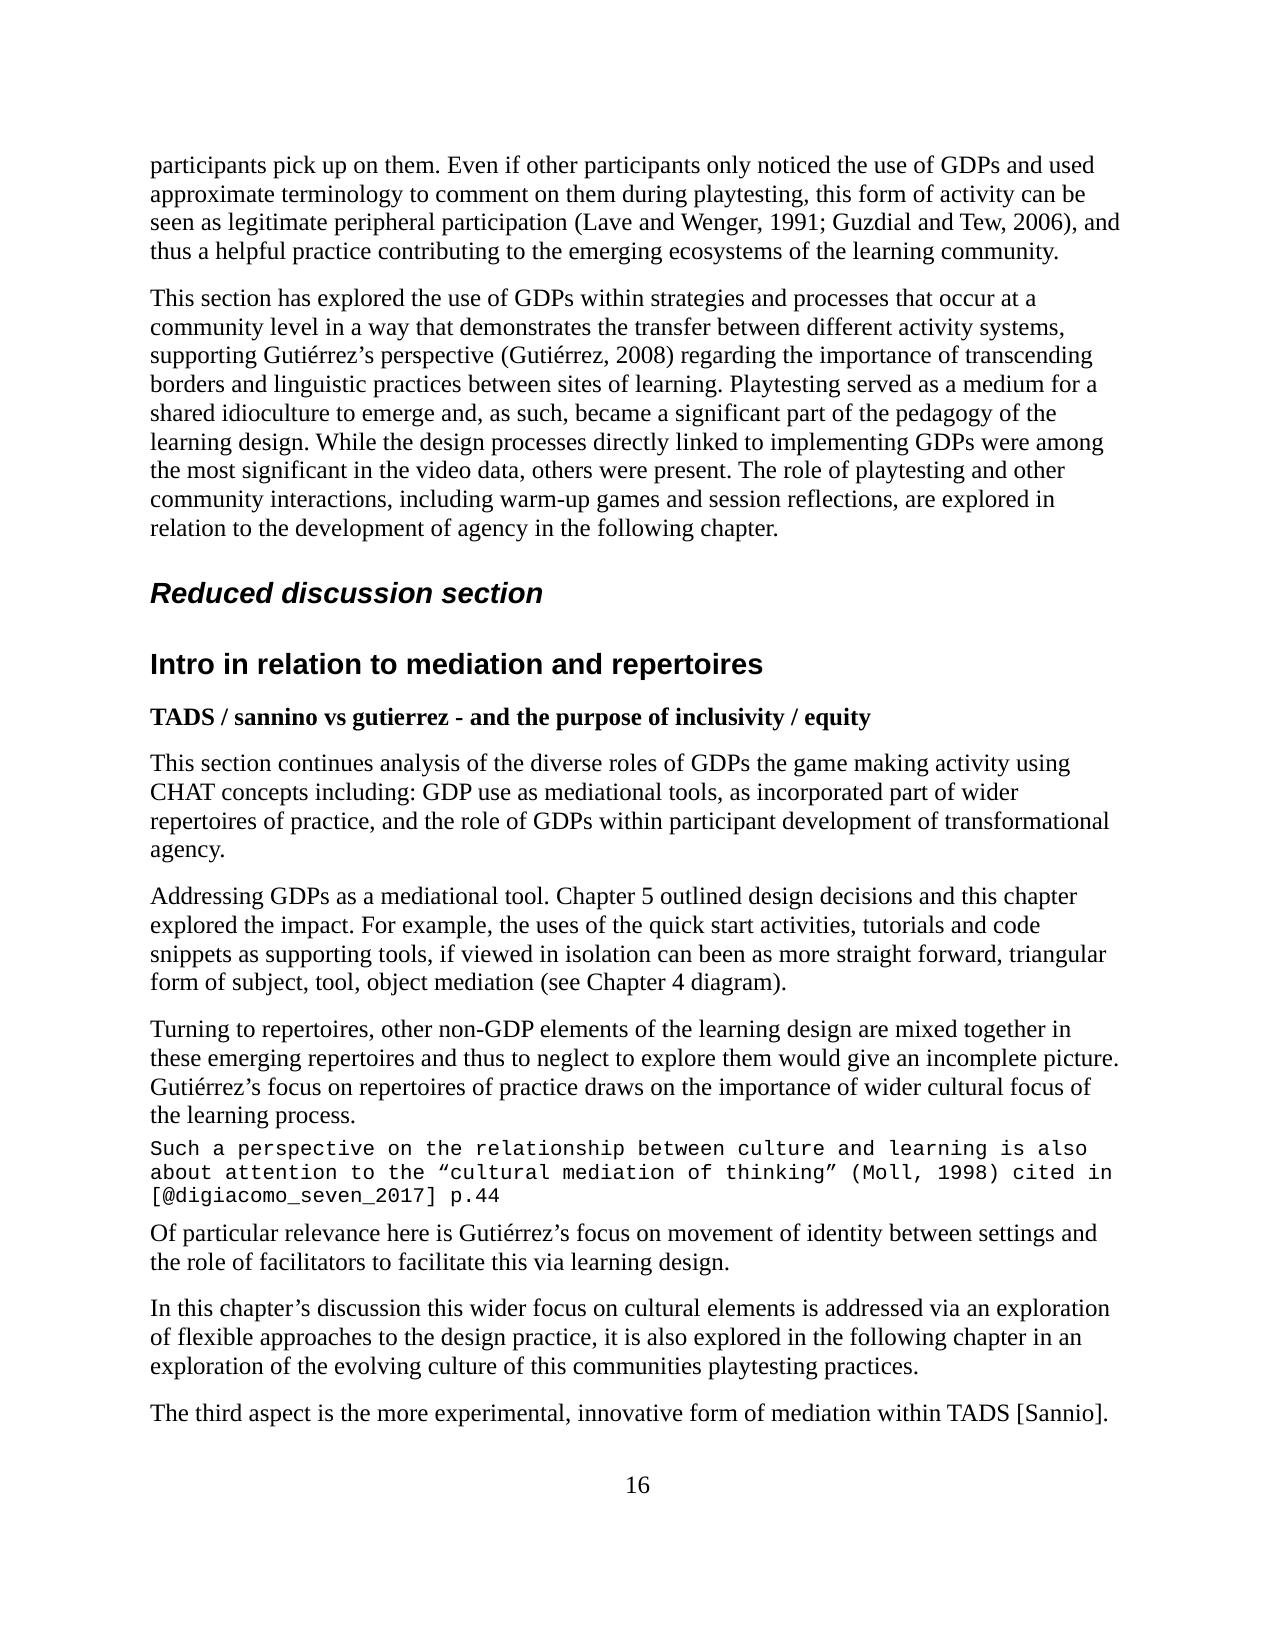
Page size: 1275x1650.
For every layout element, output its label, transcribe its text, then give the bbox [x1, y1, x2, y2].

text Of particular relevance here is Gutiérrez’s focus on movement of identity between settings and the role of facilitators to facilitate this via learning design. [150, 1218, 1125, 1276]
text Addressing GDPs as a mediational tool. Chapter 5 outlined design decisions and this chapter explored the impact. For example, the uses of the quick start activities, tutorials and code snippets as supporting tools, if viewed in isolation can been as more straight forward, triangular form of subject, tool, object mediation (see Chapter 4 diagram). [150, 881, 1125, 996]
text This section has explored the use of GDPs within strategies and processes that occur at a community level in a way that demonstrates the transfer between different activity systems, supporting Gutiérrez’s perspective (Gutiérrez, 2008) regarding the importance of transcending borders and linguistic practices between sites of learning. Playtesting served as a medium for a shared idioculture to emerge and, as such, became a significant part of the pedagogy of the learning design. While the design processes directly linked to implementing GDPs were among the most significant in the video data, others were present. The role of playtesting and other community interactions, including warm-up games and session reflections, are explored in relation to the development of agency in the following chapter. [150, 283, 1125, 542]
text In this chapter’s discussion this wider focus on cultural elements is addressed via an exploration of flexible approaches to the design practice, it is also explored in the following chapter in an exploration of the evolving culture of this communities playtesting practices. [150, 1293, 1125, 1380]
text The third aspect is the more experimental, innovative form of mediation within TADS [Sannio]. [150, 1398, 1125, 1426]
text Such a perspective on the relationship between culture and learning is also about attention to the “cultural mediation of thinking” (Moll, 1998) cited in [@digiacomo_seven_2017] p.44 [150, 1138, 1125, 1209]
subtitle Reduced discussion section [150, 576, 1125, 609]
subtitle Intro in relation to mediation and repertoires [150, 647, 1125, 680]
text participants pick up on them. Even if other participants only noticed the use of GDPs and used approximate terminology to comment on them during playtesting, this form of activity can be seen as legitimate peripheral participation (Lave and Wenger, 1991; Guzdial and Tew, 2006), and thus a helpful practice contributing to the emerging ecosystems of the learning community. [150, 150, 1125, 265]
text This section continues analysis of the diverse roles of GDPs the game making activity using CHAT concepts including: GDP use as mediational tools, as incorporated part of wider repertoires of practice, and the role of GDPs within participant development of transformational agency. [150, 748, 1125, 863]
text TADS / sannino vs gutierrez - and the purpose of inclusivity / equity [150, 702, 1125, 730]
text Turning to repertoires, other non-GDP elements of the learning design are mixed together in these emerging repertoires and thus to neglect to explore them would give an incomplete picture. Gutiérrez’s focus on repertoires of practice draws on the importance of wider cultural focus of the learning process. [150, 1014, 1125, 1129]
